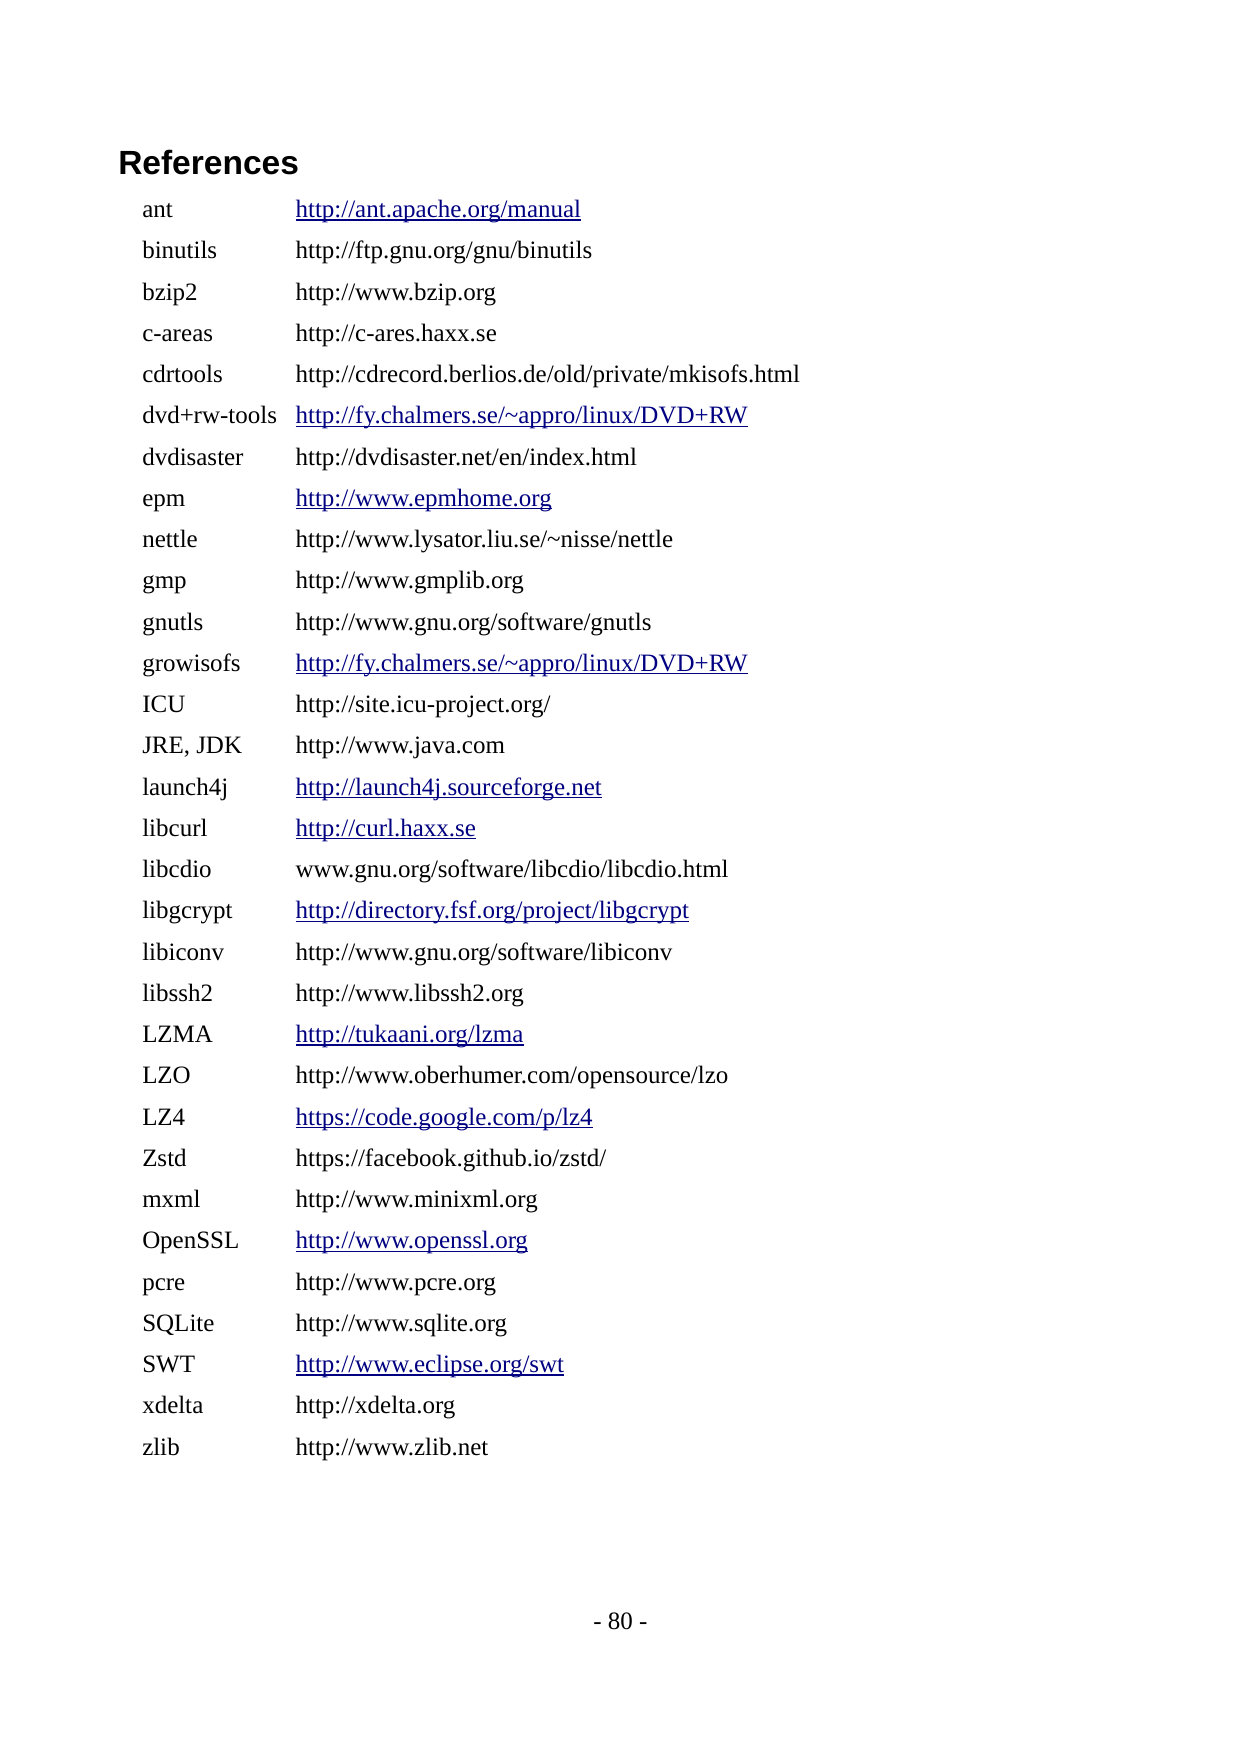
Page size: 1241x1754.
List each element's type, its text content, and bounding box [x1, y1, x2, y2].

text ICU http://site.icu-project.org/ [118, 689, 1122, 718]
text LZMA http://tukaani.org/lzma [118, 1019, 1122, 1048]
text libgcrypt http://directory.fsf.org/project/libgcrypt [118, 896, 1122, 924]
text OpenSSL http://www.openssl.org [118, 1226, 1122, 1254]
text pcre http://www.pcre.org [118, 1267, 1122, 1296]
text libiconv http://www.gnu.org/software/libiconv [118, 937, 1122, 966]
text libcurl http://curl.haxx.se [118, 813, 1122, 842]
text LZO http://www.oberhumer.com/opensource/lzo [118, 1061, 1122, 1089]
text binutils http://ftp.gnu.org/gnu/binutils [118, 236, 1122, 264]
text dvd+rw-tools http://fy.chalmers.se/~appro/linux/DVD+RW [118, 401, 1122, 429]
text SQLite http://www.sqlite.org [118, 1308, 1122, 1337]
text nettle http://www.lysator.liu.se/~nisse/nettle [118, 524, 1122, 553]
text launch4j http://launch4j.sourceforge.net [118, 772, 1122, 801]
text libssh2 http://www.libssh2.org [118, 978, 1122, 1007]
text bzip2 http://www.bzip.org [118, 277, 1122, 306]
text Zstd https://facebook.github.io/zstd/ [118, 1143, 1122, 1172]
text SWT http://www.eclipse.org/swt [118, 1349, 1122, 1378]
text ant http://ant.apache.org/manual [118, 194, 1122, 223]
text libcdio www.gnu.org/software/libcdio/libcdio.html [118, 854, 1122, 883]
text dvdisaster http://dvdisaster.net/en/index.html [118, 442, 1122, 471]
text gnutls http://www.gnu.org/software/gnutls [118, 607, 1122, 636]
text cdrtools http://cdrecord.berlios.de/old/private/mkisofs.html [118, 359, 1122, 388]
text epm http://www.epmhome.org [118, 483, 1122, 512]
subtitle References [118, 143, 1122, 182]
text JRE, JDK http://www.java.com [118, 731, 1122, 759]
text zlib http://www.zlib.net [118, 1432, 1122, 1461]
text growisofs http://fy.chalmers.se/~appro/linux/DVD+RW [118, 648, 1122, 677]
text c-areas http://c-ares.haxx.se [118, 318, 1122, 347]
text mxml http://www.minixml.org [118, 1184, 1122, 1213]
text gmp http://www.gmplib.org [118, 566, 1122, 594]
text xdelta http://xdelta.org [118, 1391, 1122, 1419]
text LZ4 https://code.google.com/p/lz4 [118, 1102, 1122, 1131]
